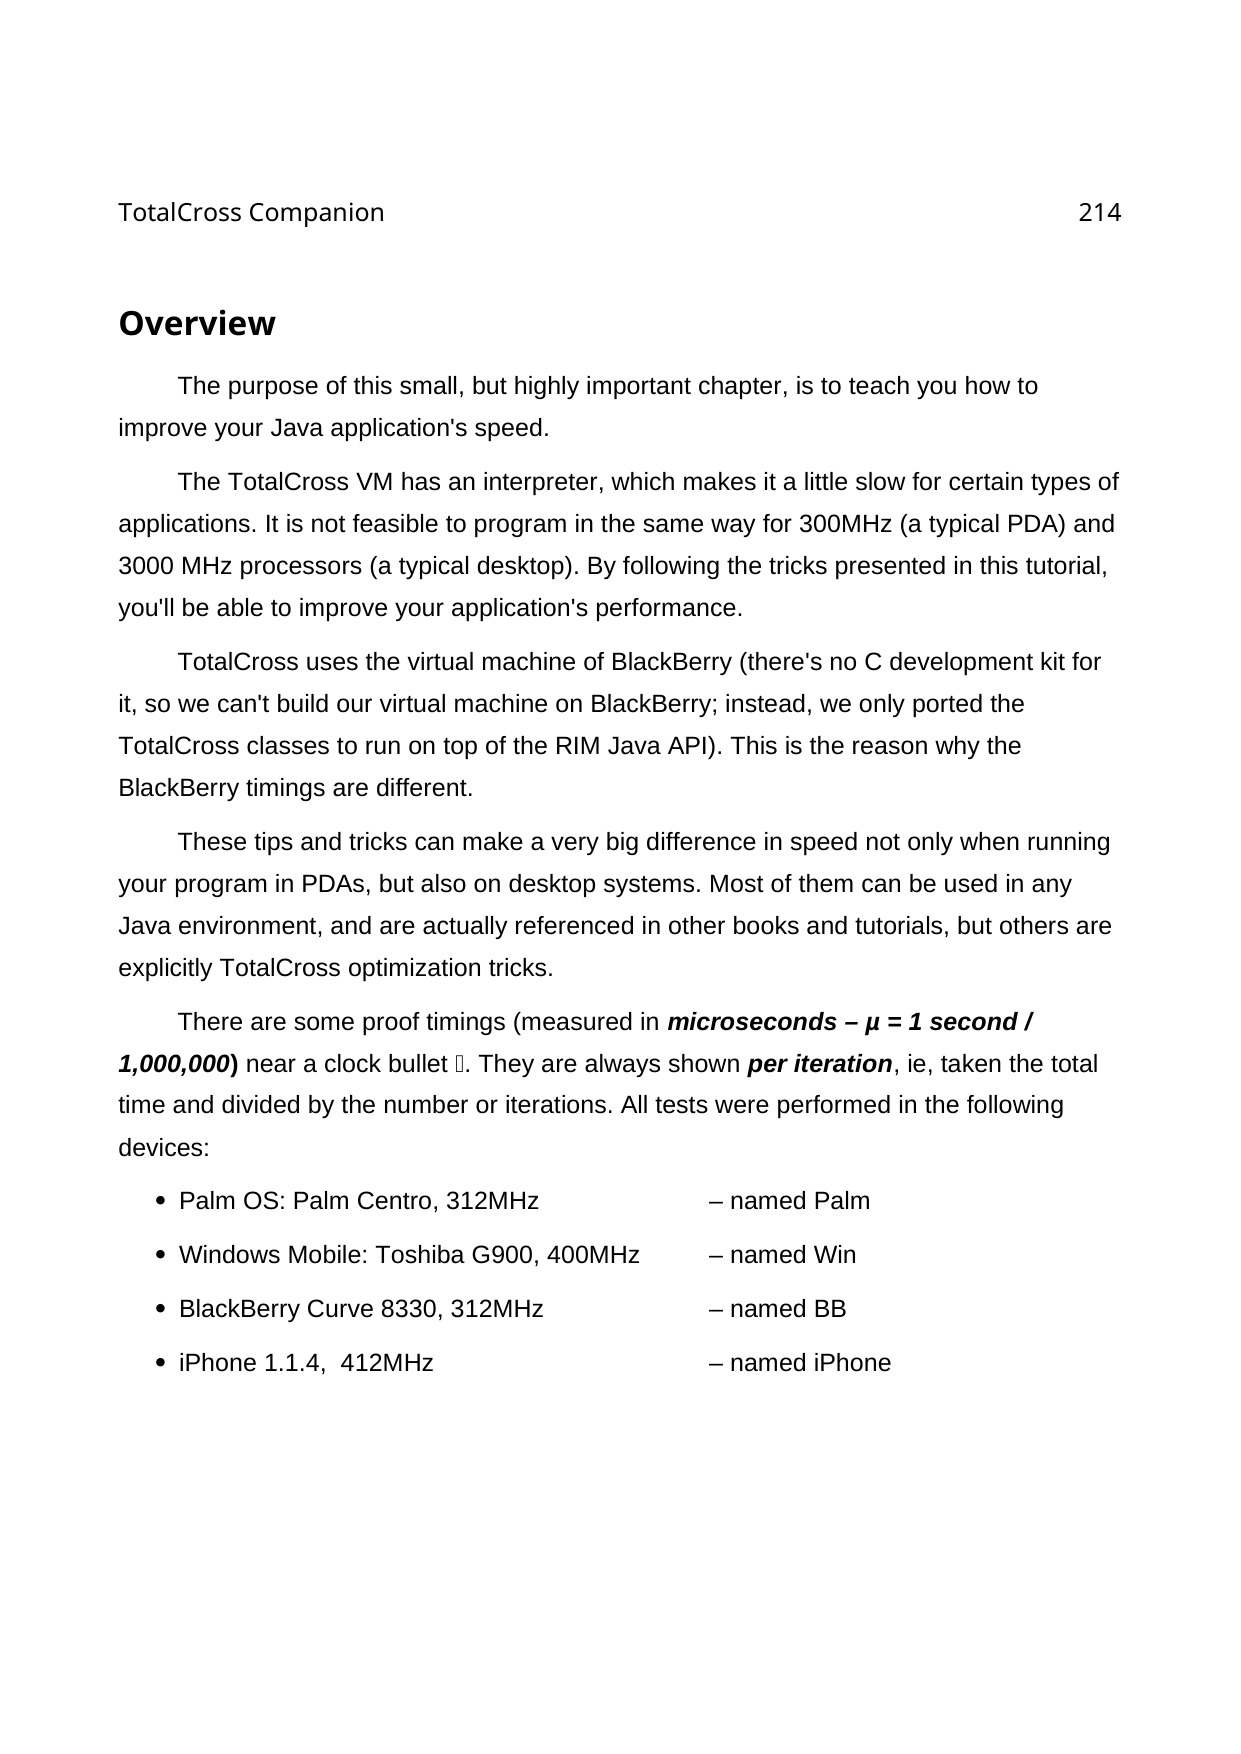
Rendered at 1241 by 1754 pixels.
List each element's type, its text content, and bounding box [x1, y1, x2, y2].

list Windows Mobile: Toshiba G900, 400MHz – named Win [156, 1241, 1122, 1269]
list Palm OS: Palm Centro, 312MHz – named Palm [156, 1187, 1122, 1215]
text The TotalCross VM has an interpreter, which makes it a little slow for certain types of applications. It is not feasible to program in the same way for 300MHz (a typical PDA) and 3000 MHz processors (a typical desktop). By following the tricks presented in this tutorial, you'll be able to improve your application's performance. [118, 468, 1122, 622]
list iPhone 1.1.4, 412MHz – named iPhone [156, 1349, 1122, 1377]
text These tips and tricks can make a very big difference in speed not only when running your program in PDAs, but also on desktop systems. Most of them can be used in any Java environment, and are actually referenced in other books and tutorials, but others are explicitly TotalCross optimization tricks. [118, 828, 1122, 982]
subtitle Overview [118, 300, 1122, 346]
text The purpose of this small, but highly important chapter, is to teach you how to improve your Java application's speed. [118, 372, 1122, 442]
text TotalCross uses the virtual machine of BlackBerry (there's no C development kit for it, so we can't build our virtual machine on BlackBerry; instead, we only ported the TotalCross classes to run on top of the RIM Java API). This is the reason why the BlackBerry timings are different. [118, 648, 1122, 802]
list BlackBerry Curve 8330, 312MHz – named BB [156, 1295, 1122, 1323]
text There are some proof timings (measured in microseconds – µ = 1 second / 1,000,000) near a clock bullet . They are always shown per iteration, ie, taken the total time and divided by the number or iterations. All tests were performed in the following devices: [118, 1007, 1122, 1161]
